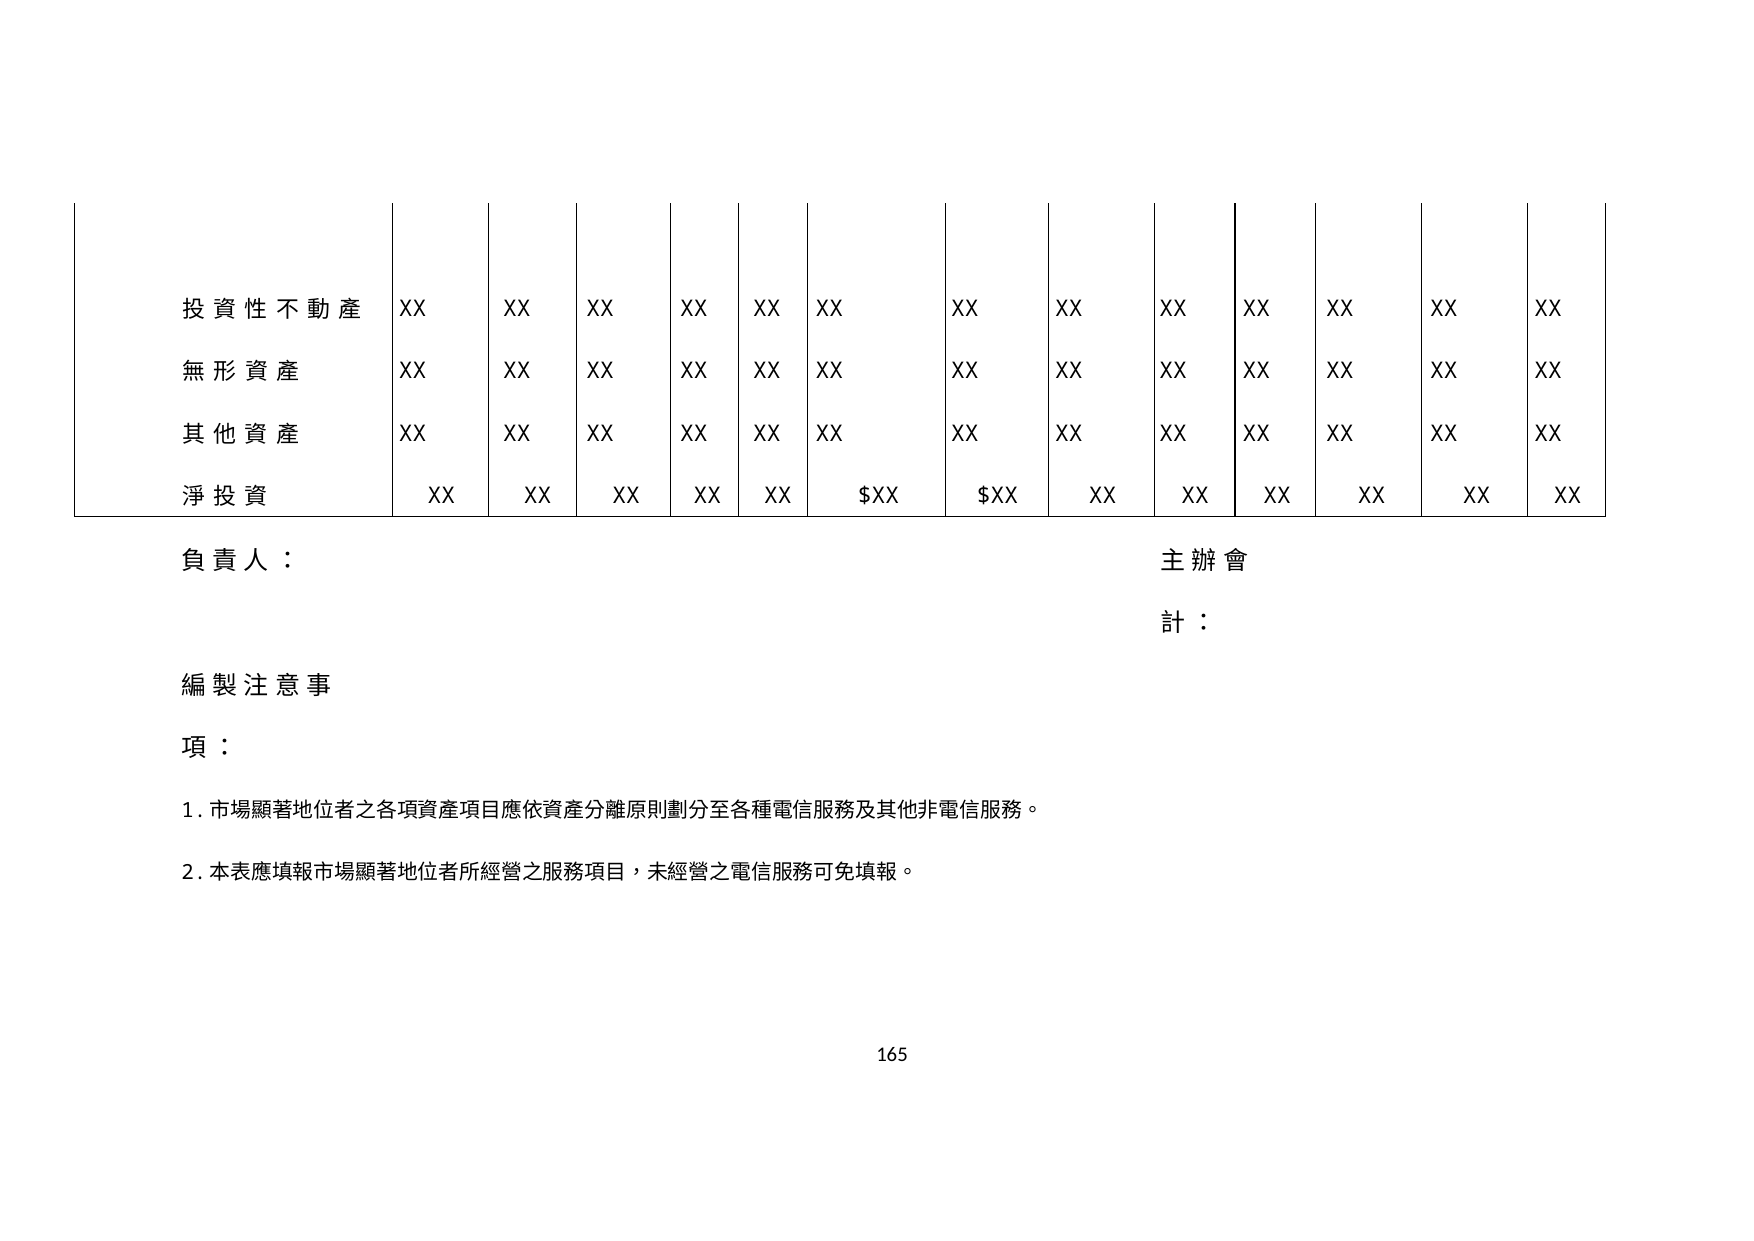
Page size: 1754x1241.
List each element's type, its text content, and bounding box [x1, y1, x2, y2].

table_cell XX [671, 328, 738, 391]
table_cell [1316, 767, 1422, 829]
table_cell [946, 642, 1048, 767]
table_cell [739, 642, 807, 767]
table_cell XX [946, 391, 1048, 453]
table_cell XX [393, 328, 488, 391]
table_cell XX [1528, 266, 1605, 328]
table_cell XX [577, 391, 670, 453]
table_cell [808, 203, 945, 266]
table_cell [1048, 767, 1154, 829]
table_cell [1154, 767, 1235, 829]
table_cell [577, 203, 670, 266]
table_cell XX [1236, 453, 1315, 516]
table_cell [739, 203, 807, 266]
table_cell 2.本表應填報市場顯著地位者所經營之服務項目，未經營之電信服務可免填報。 [75, 829, 1154, 892]
table_cell [1235, 767, 1316, 829]
table_cell XX [489, 453, 576, 516]
table_cell XX [1422, 266, 1527, 328]
table_cell 無形資產 [75, 328, 392, 391]
table_cell [1235, 829, 1316, 892]
table_cell XX [1155, 453, 1234, 516]
table_cell [393, 517, 488, 642]
table_cell XX [1528, 328, 1605, 391]
table_cell XX [739, 266, 807, 328]
table_cell [946, 203, 1048, 266]
table_cell [1154, 642, 1235, 767]
table_cell XX [577, 453, 670, 516]
table_cell [1528, 767, 1605, 829]
table_cell [807, 642, 946, 767]
table_cell XX [393, 266, 488, 328]
table_cell XX [1049, 391, 1154, 453]
table_cell [1235, 642, 1316, 767]
table_cell XX [489, 328, 576, 391]
table_cell [1048, 642, 1154, 767]
table_cell [1528, 829, 1605, 892]
table_cell 1.市場顯著地位者之各項資產項目應依資產分離原則劃分至各種電信服務及其他非電信服務。 [75, 767, 1048, 829]
table_cell XX [1236, 391, 1315, 453]
table_cell [1049, 203, 1154, 266]
table_cell XX [1422, 391, 1527, 453]
table_cell [577, 517, 670, 642]
table_cell XX [1155, 391, 1234, 453]
table_cell XX [1236, 328, 1315, 391]
table_cell XX [393, 453, 488, 516]
table_cell 負責人： [75, 517, 392, 642]
table_cell [671, 203, 738, 266]
table_cell [1048, 517, 1154, 642]
table_cell XX [1528, 453, 1605, 516]
table_cell XX [946, 328, 1048, 391]
table_cell XX [577, 266, 670, 328]
table_cell XX [1422, 453, 1527, 516]
table_cell XX [1528, 391, 1605, 453]
table_cell XX [671, 266, 738, 328]
table_cell XX [1155, 328, 1234, 391]
table_cell [1422, 517, 1527, 642]
table_cell [1316, 517, 1422, 642]
table_cell [1528, 203, 1605, 266]
table_cell XX [671, 453, 738, 516]
table_cell [1316, 203, 1421, 266]
table_cell [1528, 517, 1605, 642]
table_cell 編製注意事項： [75, 642, 392, 767]
table_cell XX [1155, 266, 1234, 328]
table_cell [807, 517, 946, 642]
table_cell [1422, 767, 1527, 829]
table_cell [946, 517, 1048, 642]
table_cell XX [577, 328, 670, 391]
table_cell 其他資產 [75, 391, 392, 453]
table_cell [488, 642, 577, 767]
table_cell [393, 642, 488, 767]
table_cell XX [671, 391, 738, 453]
table_cell $XX [946, 453, 1048, 516]
table_cell [1422, 642, 1527, 767]
table_cell [489, 203, 576, 266]
table_cell XX [739, 328, 807, 391]
table_cell [393, 203, 488, 266]
table_cell XX [808, 391, 945, 453]
table_cell XX [1236, 266, 1315, 328]
table_cell [670, 517, 739, 642]
table_cell 淨投資 [75, 453, 392, 516]
table_cell $XX [808, 453, 945, 516]
table_cell [1422, 829, 1527, 892]
table_cell XX [1316, 266, 1421, 328]
table_cell [488, 517, 577, 642]
table_cell [577, 642, 670, 767]
table_cell [75, 203, 392, 266]
table_cell [1155, 203, 1234, 266]
table_cell [1236, 203, 1315, 266]
table_cell [1316, 829, 1422, 892]
table_cell [739, 517, 807, 642]
table_cell XX [1049, 266, 1154, 328]
table_cell XX [808, 328, 945, 391]
table_cell XX [489, 266, 576, 328]
table_cell XX [1316, 328, 1421, 391]
table_cell [1422, 203, 1527, 266]
table_cell XX [808, 266, 945, 328]
table_cell 主辦會計： [1154, 517, 1316, 642]
table_cell [1528, 642, 1605, 767]
table_cell XX [1049, 453, 1154, 516]
table_cell XX [1316, 453, 1421, 516]
table_cell [670, 642, 739, 767]
table_cell XX [393, 391, 488, 453]
table_cell [1154, 829, 1235, 892]
table_cell XX [489, 391, 576, 453]
table_cell XX [1316, 391, 1421, 453]
table_cell 投資性不動產 [75, 266, 392, 328]
table_cell XX [739, 391, 807, 453]
table_cell XX [1422, 328, 1527, 391]
table_cell XX [946, 266, 1048, 328]
table_cell XX [1049, 328, 1154, 391]
table_cell [1316, 642, 1422, 767]
table_cell XX [739, 453, 807, 516]
